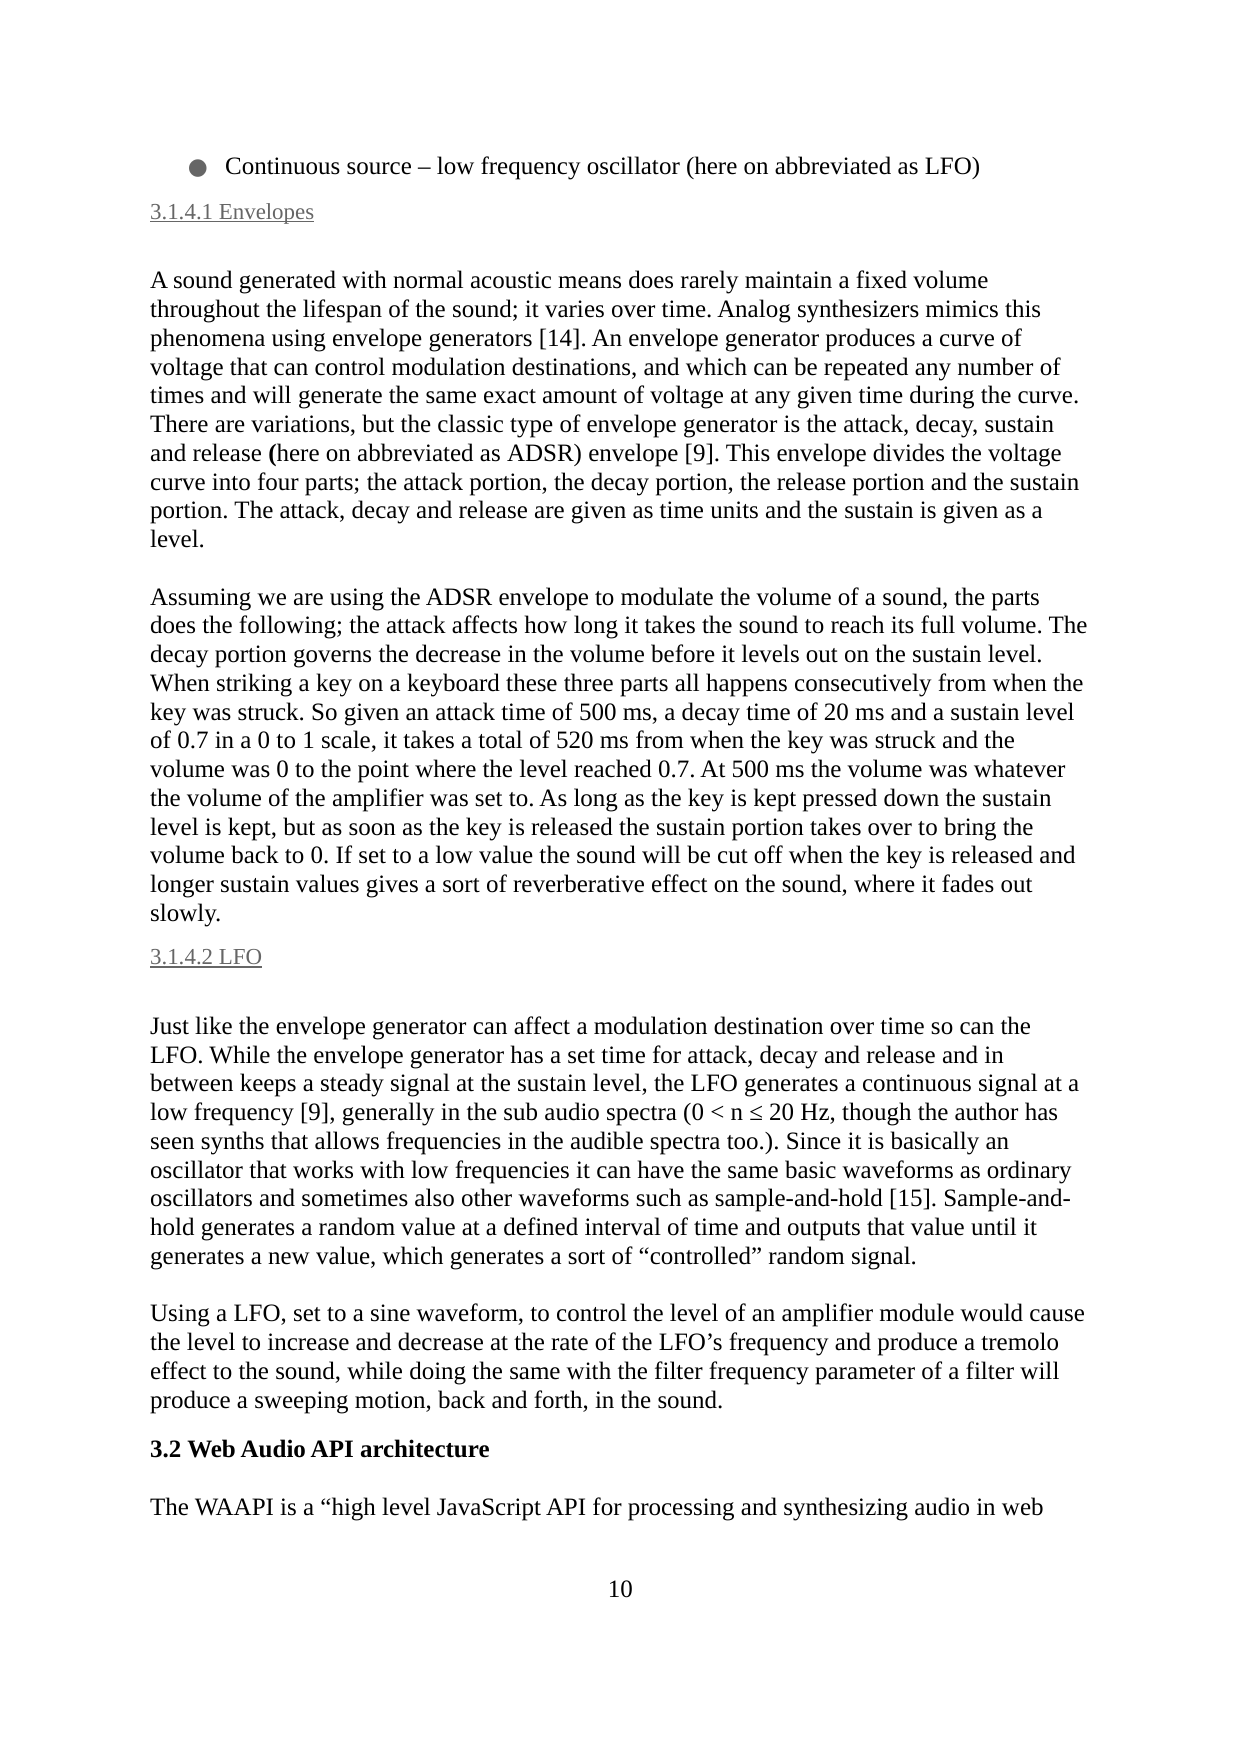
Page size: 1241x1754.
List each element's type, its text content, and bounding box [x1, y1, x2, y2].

subtitle 3.1.4.2 LFO [150, 943, 1090, 970]
text Assuming we are using the ADSR envelope to modulate the volume of a sound, the parts does the following; the attack affects how long it takes the sound to reach its full volume. The decay portion governs the decrease in the volume before it levels out on the sustain level. When striking a key on a keyboard these three parts all happens consecutively from when the key was struck. So given an attack time of 500 ms, a decay time of 20 ms and a sustain level of 0.7 in a 0 to 1 scale, it takes a total of 520 ms from when the key was struck and the volume was 0 to the point where the level reached 0.7. At 500 ms the volume was whatever the volume of the amplifier was set to. As long as the key is kept pressed down the sustain level is kept, but as soon as the key is released the sustain portion takes over to bring the volume back to 0. If set to a low value the sound will be cut off when the key is released and longer sustain values gives a sort of reverberative effect on the sound, where it fades out slowly. [150, 582, 1090, 927]
text Just like the envelope generator can affect a modulation destination over time so can the LFO. While the envelope generator has a set time for attack, decay and release and in between keeps a steady signal at the sustain level, the LFO generates a continuous signal at a low frequency [9], generally in the sub audio spectra (0 < n ≤ 20 Hz, though the author has seen synths that allows frequencies in the audible spectra too.). Since it is basically an oscillator that works with low frequencies it can have the same basic waveforms as ordinary oscillators and sometimes also other waveforms such as sample-and-hold [15]. Sample-and-hold generates a random value at a defined interval of time and outputs that value until it generates a new value, which generates a sort of “controlled” random signal. [150, 1011, 1090, 1270]
text The WAAPI is a “high level JavaScript API for processing and synthesizing audio in web [150, 1492, 1090, 1521]
subtitle 3.1.4.1 Envelopes [150, 198, 1090, 224]
text Using a LFO, set to a sine waveform, to control the level of an amplifier module would cause the level to increase and decrease at the rate of the LFO’s frequency and produce a tremolo effect to the sound, while doing the same with the filter frequency parameter of a filter will produce a sweeping motion, back and forth, in the sound. [150, 1298, 1090, 1413]
subtitle 3.2 Web Audio API architecture [150, 1434, 1090, 1463]
list Continuous source – low frequency oscillator (here on abbreviated as LFO) [188, 150, 1090, 181]
text A sound generated with normal acoustic means does rarely maintain a fixed volume throughout the lifespan of the sound; it varies over time. Analog synthesizers mimics this phenomena using envelope generators [14]. An envelope generator produces a curve of voltage that can control modulation destinations, and which can be repeated any number of times and will generate the same exact amount of voltage at any given time during the curve. There are variations, but the classic type of envelope generator is the attack, decay, sustain and release (here on abbreviated as ADSR) envelope [9]. This envelope divides the voltage curve into four parts; the attack portion, the decay portion, the release portion and the sustain portion. The attack, decay and release are given as time units and the sustain is given as a level. [150, 266, 1090, 553]
